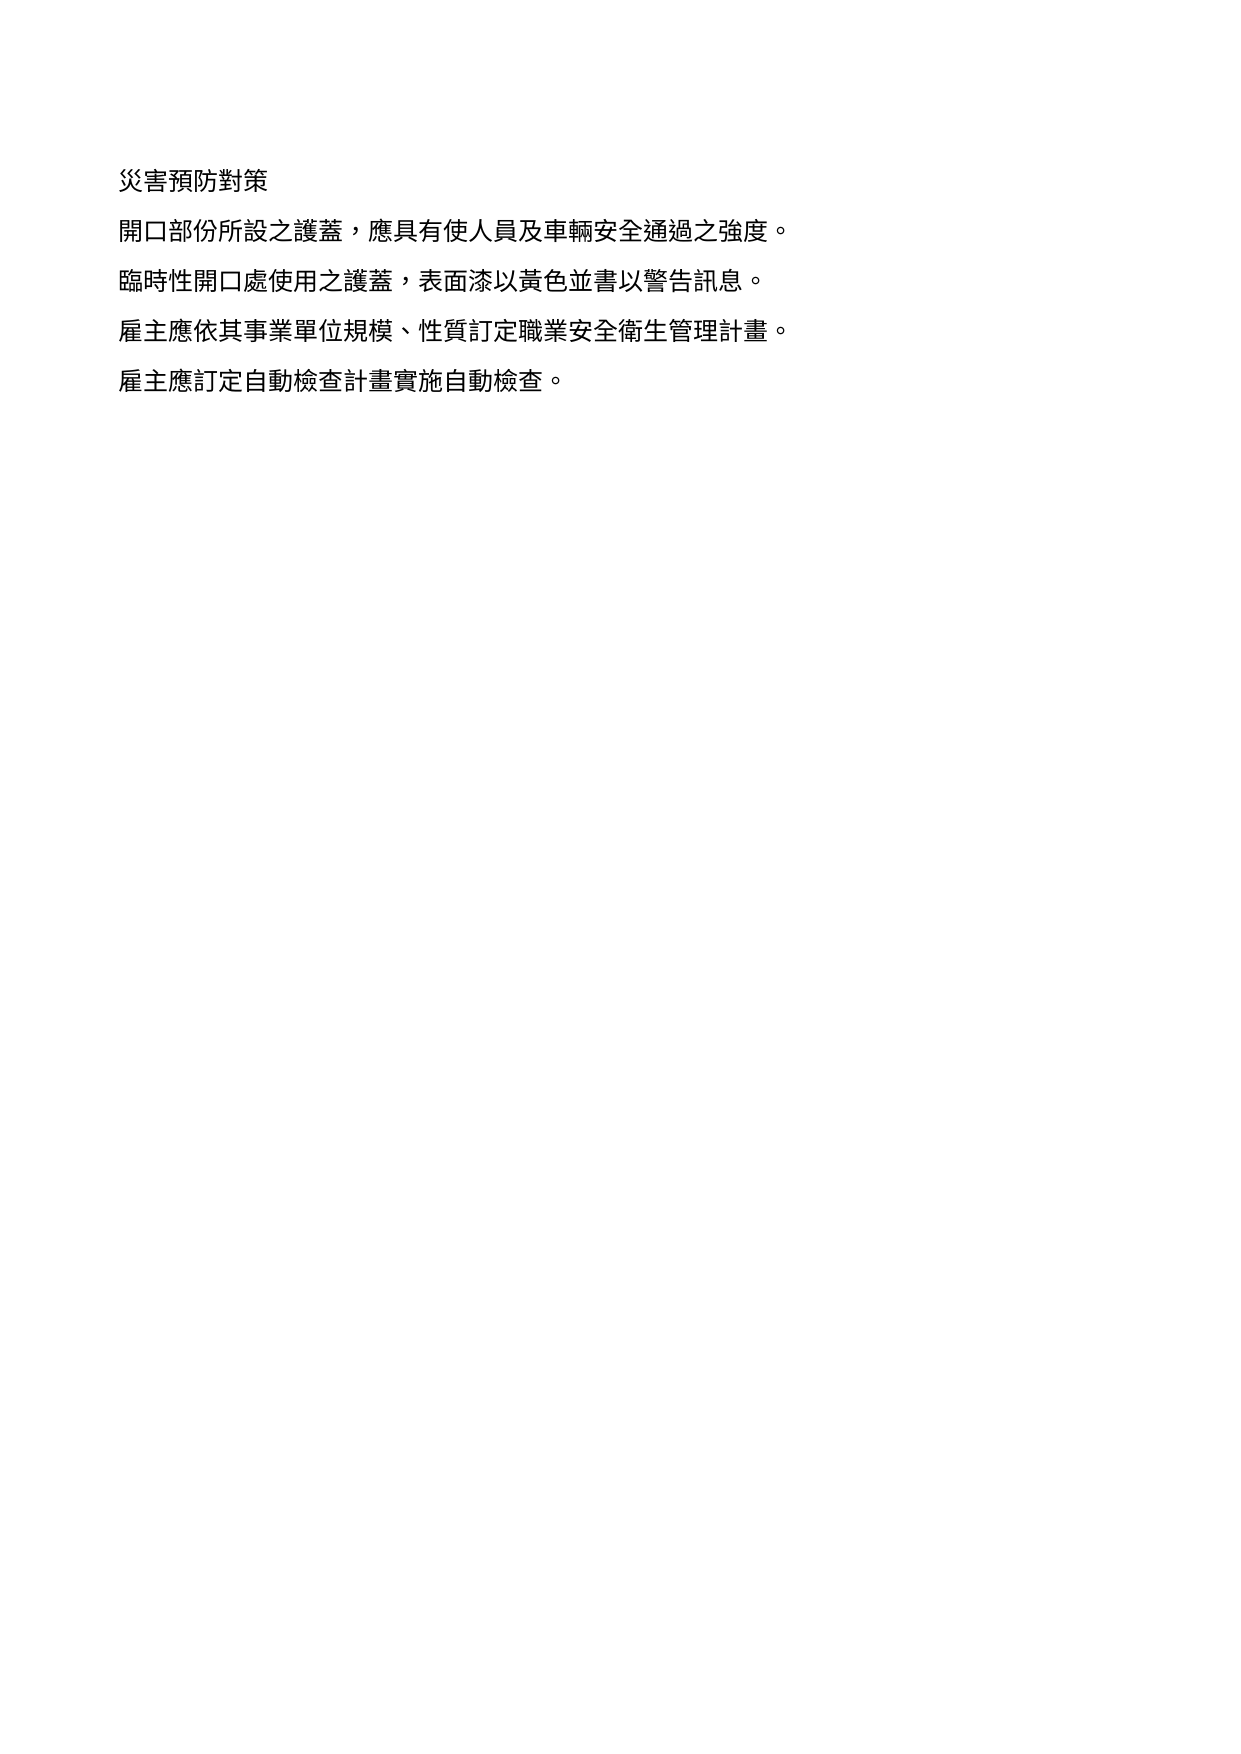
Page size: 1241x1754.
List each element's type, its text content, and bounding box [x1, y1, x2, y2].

text 雇主應訂定自動檢查計畫實施自動檢查。 [118, 350, 1122, 400]
text 開口部份所設之護蓋，應具有使人員及車輛安全通過之強度。 [118, 200, 1122, 250]
text 災害預防對策 [118, 150, 1122, 200]
text 臨時性開口處使用之護蓋，表面漆以黃色並書以警告訊息。 [118, 250, 1122, 300]
text 雇主應依其事業單位規模、性質訂定職業安全衛生管理計畫。 [118, 300, 1122, 350]
